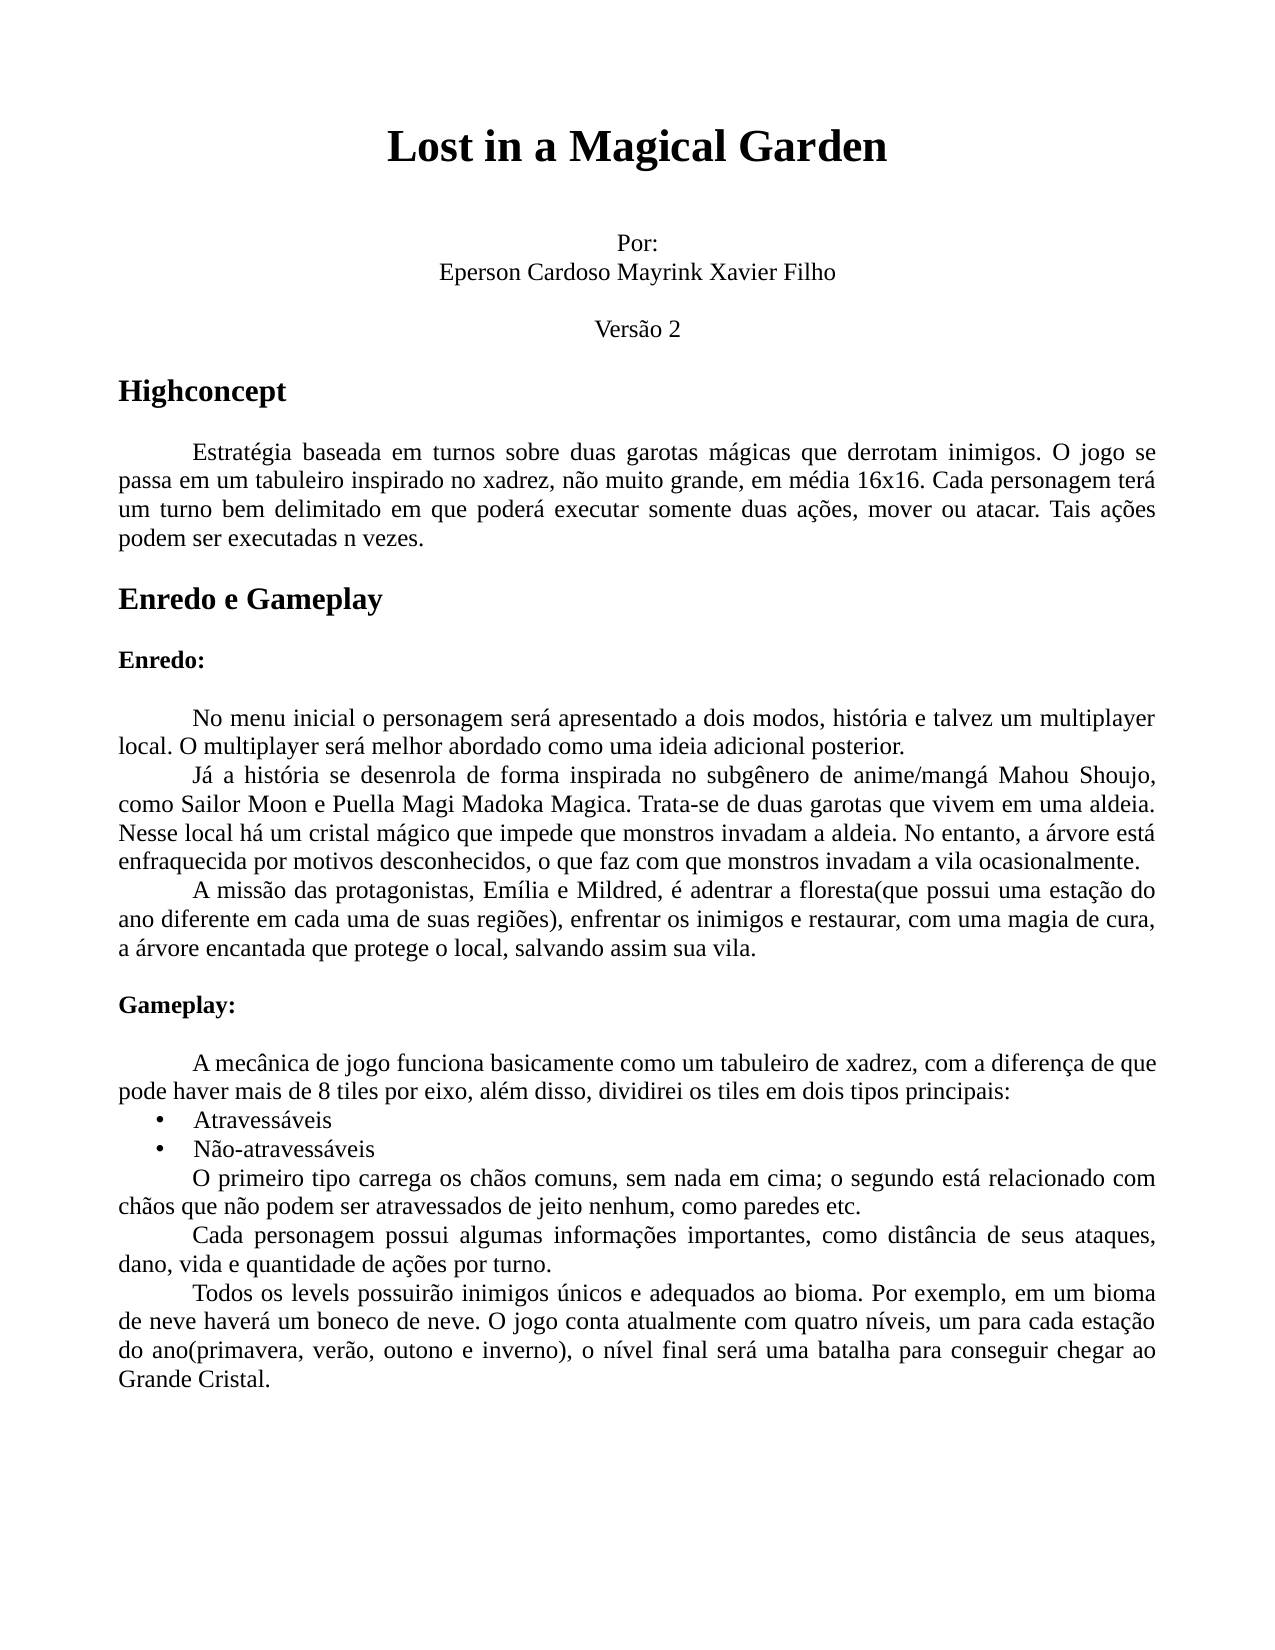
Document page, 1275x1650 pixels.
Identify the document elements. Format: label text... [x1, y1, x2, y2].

text Versão 2 [118, 314, 1157, 343]
text Estratégia baseada em turnos sobre duas garotas mágicas que derrotam inimigos. O jogo se passa em um tabuleiro inspirado no xadrez, não muito grande, em média 16x16. Cada personagem terá um turno bem delimitado em que poderá executar somente duas ações, mover ou atacar. Tais ações podem ser executadas n vezes. [118, 437, 1157, 552]
text Eperson Cardoso Mayrink Xavier Filho [118, 257, 1157, 286]
text Enredo: [118, 645, 1157, 674]
text O primeiro tipo carrega os chãos comuns, sem nada em cima; o segundo está relacionado com chãos que não podem ser atravessados de jeito nenhum, como paredes etc. [118, 1163, 1157, 1220]
text Por: [118, 228, 1157, 257]
text Highconcept [118, 372, 1157, 408]
text Gameplay: [118, 990, 1157, 1019]
text Lost in a Magical Garden [118, 118, 1157, 171]
list Não-atravessáveis [156, 1134, 1157, 1163]
text Já a história se desenrola de forma inspirada no subgênero de anime/mangá Mahou Shoujo, como Sailor Moon e Puella Magi Madoka Magica. Trata-se de duas garotas que vivem em uma aldeia. Nesse local há um cristal mágico que impede que monstros invadam a aldeia. No entanto, a árvore está enfraquecida por motivos desconhecidos, o que faz com que monstros invadam a vila ocasionalmente. [118, 760, 1157, 875]
text Enredo e Gameplay [118, 581, 1157, 616]
text A missão das protagonistas, Emília e Mildred, é adentrar a floresta(que possui uma estação do ano diferente em cada uma de suas regiões), enfrentar os inimigos e restaurar, com uma magia de cura, a árvore encantada que protege o local, salvando assim sua vila. [118, 875, 1157, 961]
text Cada personagem possui algumas informações importantes, como distância de seus ataques, dano, vida e quantidade de ações por turno. [118, 1220, 1157, 1278]
list Atravessáveis [156, 1105, 1157, 1134]
text A mecânica de jogo funciona basicamente como um tabuleiro de xadrez, com a diferença de que pode haver mais de 8 tiles por eixo, além disso, dividirei os tiles em dois tipos principais: [118, 1048, 1157, 1105]
text No menu inicial o personagem será apresentado a dois modos, história e talvez um multiplayer local. O multiplayer será melhor abordado como uma ideia adicional posterior. [118, 703, 1157, 760]
text Todos os levels possuirão inimigos únicos e adequados ao bioma. Por exemplo, em um bioma de neve haverá um boneco de neve. O jogo conta atualmente com quatro níveis, um para cada estação do ano(primavera, verão, outono e inverno), o nível final será uma batalha para conseguir chegar ao Grande Cristal. [118, 1278, 1157, 1393]
